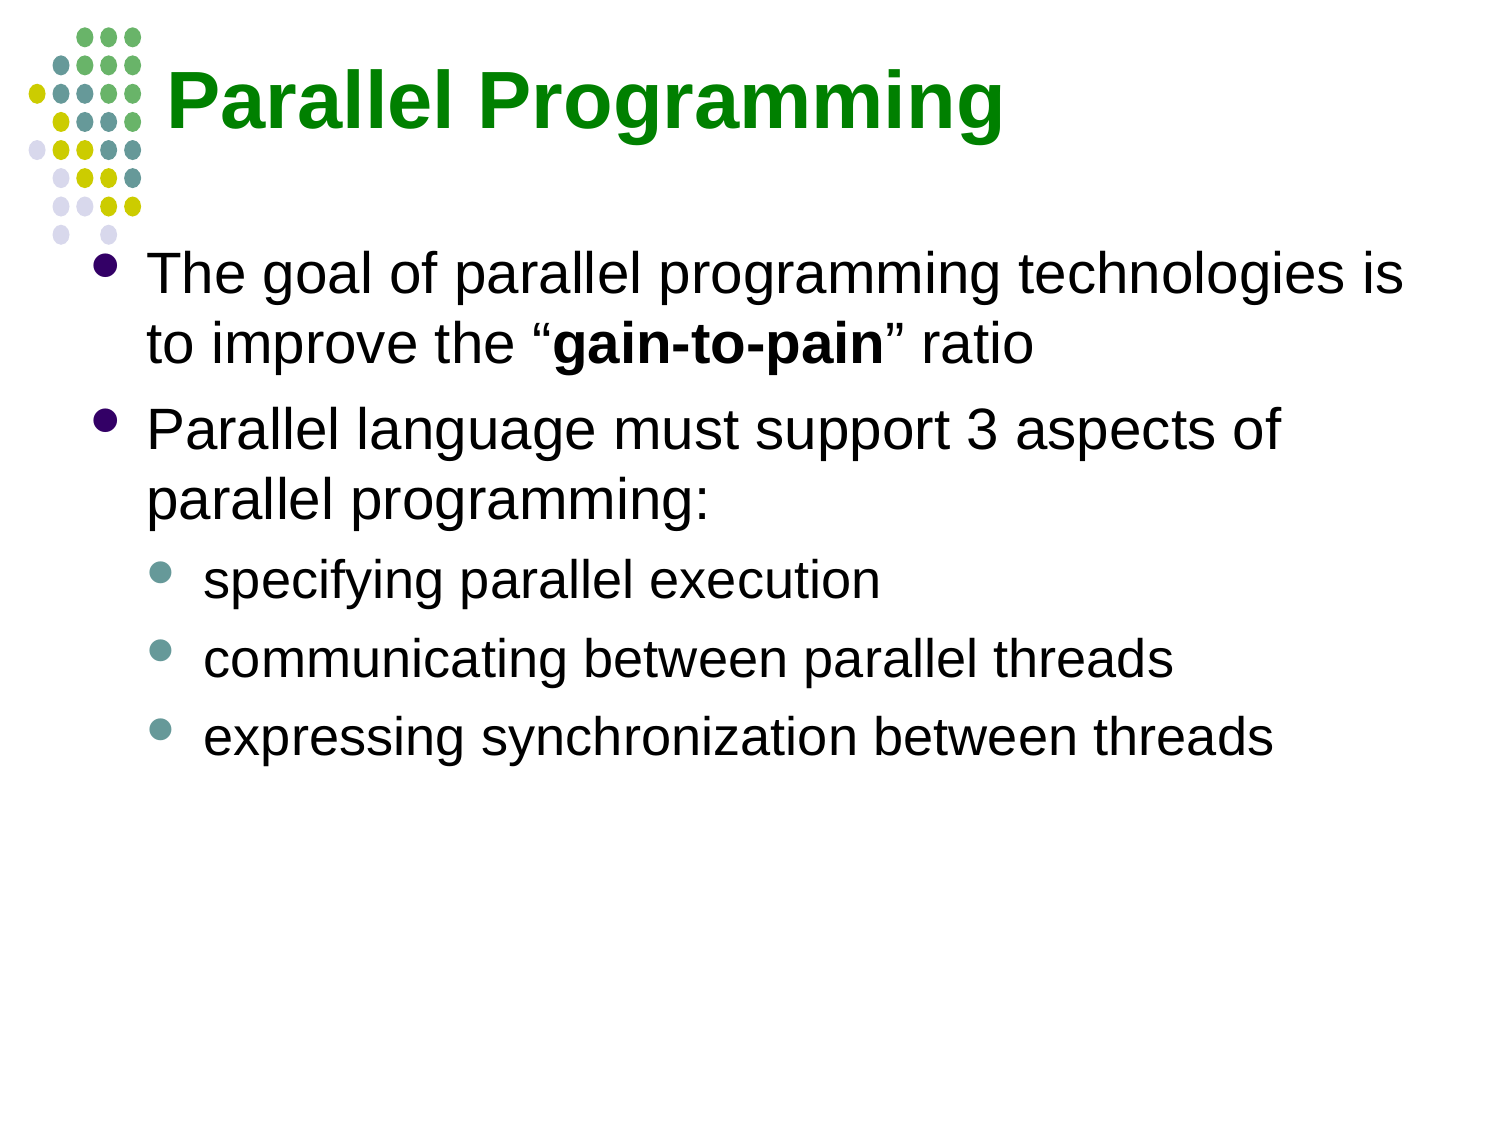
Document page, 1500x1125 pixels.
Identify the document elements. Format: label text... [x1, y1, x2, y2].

title Parallel Programming [151, 40, 1390, 176]
list The goal of parallel programming technologies is to improve the “gain-to-pain” ratio Parallel language must support 3 aspects of parallel programming: specifying parallel execution communicating between parallel threads expressing synchronization between threads [75, 228, 1426, 1006]
